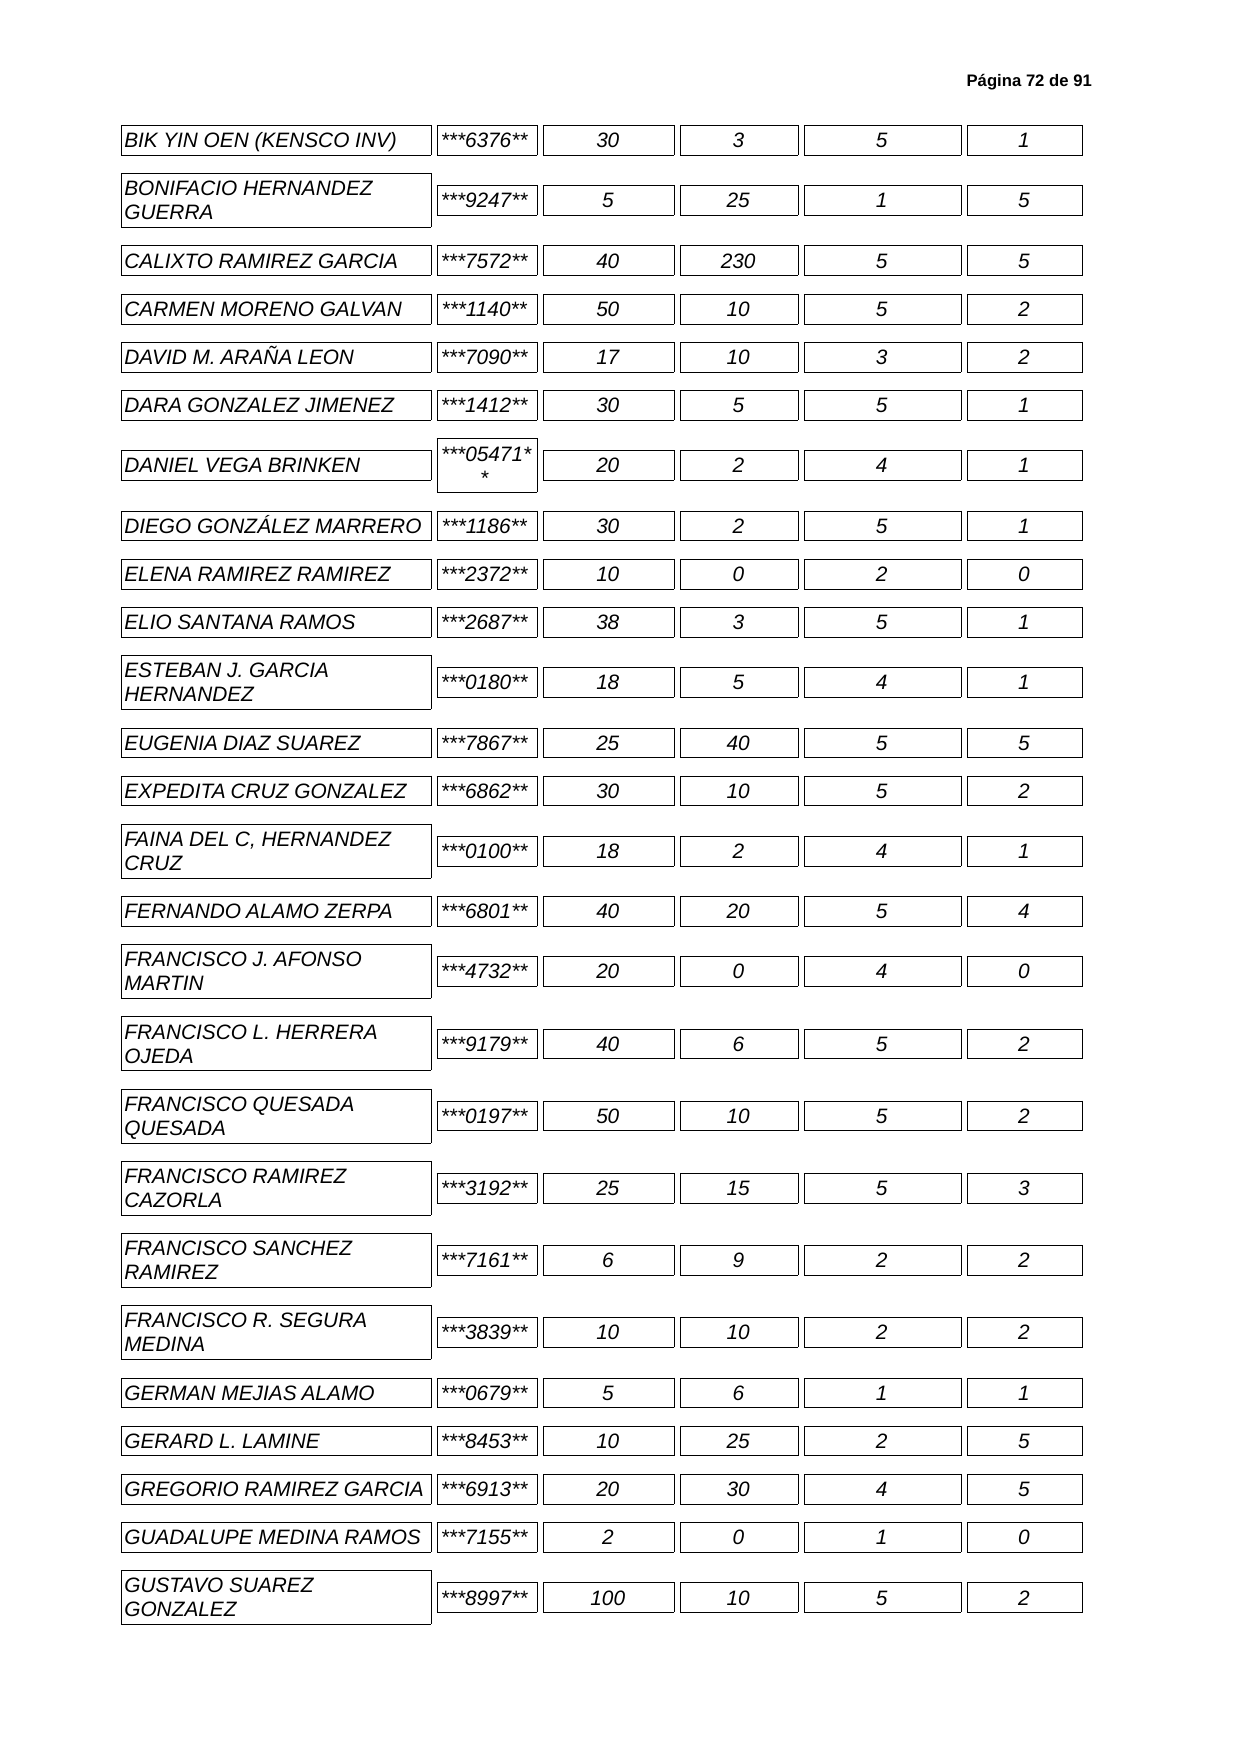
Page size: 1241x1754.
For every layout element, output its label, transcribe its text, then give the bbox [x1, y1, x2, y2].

table_cell 1 [801, 1375, 964, 1423]
table_cell 25 [540, 725, 677, 773]
table_cell 5 [801, 291, 964, 339]
table_cell 2 [677, 821, 801, 893]
table_cell 1 [964, 508, 1085, 556]
table_cell 2 [964, 1086, 1085, 1158]
table_cell GUSTAVO SUAREZ GONZALEZ [118, 1568, 434, 1639]
table_cell 5 [801, 387, 964, 435]
table_cell 3 [801, 339, 964, 387]
table_cell 0 [964, 941, 1085, 1013]
table_cell 4 [801, 435, 964, 508]
table_cell ***9247** [434, 170, 540, 242]
table_cell FAINA DEL C, HERNANDEZ CRUZ [118, 821, 434, 893]
table_cell 2 [964, 291, 1085, 339]
table_cell 20 [540, 1471, 677, 1519]
table_cell ELENA RAMIREZ RAMIREZ [118, 556, 434, 604]
table_cell FRANCISCO RAMIREZ CAZORLA [118, 1158, 434, 1230]
table_cell 3 [677, 122, 801, 170]
table_cell ***6862** [434, 773, 540, 821]
table_cell 10 [540, 1423, 677, 1471]
table_cell 2 [801, 1423, 964, 1471]
table_cell 0 [677, 941, 801, 1013]
table_cell ***7090** [434, 339, 540, 387]
table_cell ***8453** [434, 1423, 540, 1471]
table_cell 20 [677, 893, 801, 941]
table_cell 20 [540, 435, 677, 508]
table_cell GERARD L. LAMINE [118, 1423, 434, 1471]
table_cell 5 [964, 170, 1085, 242]
table_cell ***3839** [434, 1302, 540, 1374]
table_cell 1 [964, 1375, 1085, 1423]
table_cell 30 [540, 773, 677, 821]
table_cell 230 [677, 243, 801, 291]
table_cell 5 [964, 243, 1085, 291]
table_cell 40 [677, 725, 801, 773]
table_cell 0 [677, 1519, 801, 1567]
table_cell 2 [964, 1302, 1085, 1374]
table_cell 2 [677, 508, 801, 556]
table_cell 5 [801, 1014, 964, 1086]
table_cell ***1140** [434, 291, 540, 339]
table_cell DIEGO GONZÁLEZ MARRERO [118, 508, 434, 556]
table_cell ***6913** [434, 1471, 540, 1519]
table_cell 10 [677, 291, 801, 339]
table_cell 2 [801, 556, 964, 604]
table_cell FRANCISCO SANCHEZ RAMIREZ [118, 1230, 434, 1302]
table_cell ***2372** [434, 556, 540, 604]
table_cell 0 [964, 1519, 1085, 1567]
table_cell 4 [801, 941, 964, 1013]
table_cell 1 [964, 122, 1085, 170]
table_cell 25 [677, 1423, 801, 1471]
table_cell ***6376** [434, 122, 540, 170]
table_cell ***4732** [434, 941, 540, 1013]
table_cell FRANCISCO L. HERRERA OJEDA [118, 1014, 434, 1086]
table_cell BONIFACIO HERNANDEZ GUERRA [118, 170, 434, 242]
table_cell GUADALUPE MEDINA RAMOS [118, 1519, 434, 1567]
table_cell 18 [540, 652, 677, 724]
table_cell 30 [540, 387, 677, 435]
table_cell FRANCISCO QUESADA QUESADA [118, 1086, 434, 1158]
table_cell ***9179** [434, 1014, 540, 1086]
table_cell 5 [964, 725, 1085, 773]
table_cell 5 [801, 725, 964, 773]
table_cell 5 [801, 604, 964, 652]
table_cell 50 [540, 1086, 677, 1158]
table_cell 0 [677, 556, 801, 604]
table_cell 10 [540, 556, 677, 604]
table_cell 10 [677, 1568, 801, 1639]
table_cell ***7161** [434, 1230, 540, 1302]
table_cell ***0100** [434, 821, 540, 893]
table_cell 0 [964, 556, 1085, 604]
table_cell 1 [801, 1519, 964, 1567]
table_cell 5 [964, 1423, 1085, 1471]
table_cell 3 [677, 604, 801, 652]
table_cell 10 [677, 1086, 801, 1158]
table_cell 25 [677, 170, 801, 242]
table_cell 5 [801, 508, 964, 556]
table_cell 3 [964, 1158, 1085, 1230]
table_cell 50 [540, 291, 677, 339]
table_cell 2 [801, 1302, 964, 1374]
table_cell 100 [540, 1568, 677, 1639]
table_cell FRANCISCO R. SEGURA MEDINA [118, 1302, 434, 1374]
table_cell FERNANDO ALAMO ZERPA [118, 893, 434, 941]
table_cell 2 [964, 1014, 1085, 1086]
table_cell 10 [677, 1302, 801, 1374]
table_cell 40 [540, 243, 677, 291]
table_cell 1 [964, 652, 1085, 724]
table_cell ***1186** [434, 508, 540, 556]
table_cell 5 [801, 1568, 964, 1639]
table_cell 1 [964, 387, 1085, 435]
table_cell 38 [540, 604, 677, 652]
table_cell 5 [540, 170, 677, 242]
table_cell 30 [540, 508, 677, 556]
table_cell 4 [801, 652, 964, 724]
table_cell 15 [677, 1158, 801, 1230]
table_cell 2 [964, 773, 1085, 821]
table_cell BIK YIN OEN (KENSCO INV) [118, 122, 434, 170]
table_cell 9 [677, 1230, 801, 1302]
table_cell ***0180** [434, 652, 540, 724]
table_cell 2 [677, 435, 801, 508]
table_cell 10 [677, 339, 801, 387]
table_cell 5 [801, 1158, 964, 1230]
table_cell ***0679** [434, 1375, 540, 1423]
table_cell 10 [677, 773, 801, 821]
table_cell DAVID M. ARAÑA LEON [118, 339, 434, 387]
table_cell ***2687** [434, 604, 540, 652]
table_cell 5 [801, 893, 964, 941]
table_cell ***3192** [434, 1158, 540, 1230]
table_cell 5 [801, 773, 964, 821]
table_cell ***7867** [434, 725, 540, 773]
table_cell CARMEN MORENO GALVAN [118, 291, 434, 339]
table_cell 10 [540, 1302, 677, 1374]
table_cell DANIEL VEGA BRINKEN [118, 435, 434, 508]
table_cell 30 [677, 1471, 801, 1519]
table_cell 2 [964, 1568, 1085, 1639]
table_cell 1 [964, 435, 1085, 508]
table_cell ***6801** [434, 893, 540, 941]
table_cell CALIXTO RAMIREZ GARCIA [118, 243, 434, 291]
table_cell 5 [801, 1086, 964, 1158]
table_cell 2 [540, 1519, 677, 1567]
table_cell FRANCISCO J. AFONSO MARTIN [118, 941, 434, 1013]
table_cell 1 [801, 170, 964, 242]
table_cell 25 [540, 1158, 677, 1230]
table_cell ***0197** [434, 1086, 540, 1158]
table_cell 40 [540, 893, 677, 941]
table_cell 40 [540, 1014, 677, 1086]
table_cell 5 [677, 387, 801, 435]
table_cell ***7572** [434, 243, 540, 291]
table_cell ESTEBAN J. GARCIA HERNANDEZ [118, 652, 434, 724]
table_cell 18 [540, 821, 677, 893]
table_cell 2 [964, 1230, 1085, 1302]
table_cell ***8997** [434, 1568, 540, 1639]
table_cell 20 [540, 941, 677, 1013]
table_cell EUGENIA DIAZ SUAREZ [118, 725, 434, 773]
table_cell GERMAN MEJIAS ALAMO [118, 1375, 434, 1423]
table_cell 6 [677, 1375, 801, 1423]
table_cell ***7155** [434, 1519, 540, 1567]
table_cell 5 [540, 1375, 677, 1423]
table_cell 17 [540, 339, 677, 387]
table_cell 5 [801, 122, 964, 170]
table_cell 5 [677, 652, 801, 724]
table_cell 1 [964, 821, 1085, 893]
table_cell GREGORIO RAMIREZ GARCIA [118, 1471, 434, 1519]
table_cell ***05471** [434, 435, 540, 508]
table_cell 6 [540, 1230, 677, 1302]
table_cell 5 [964, 1471, 1085, 1519]
table_cell 30 [540, 122, 677, 170]
table_cell ***1412** [434, 387, 540, 435]
table_cell 5 [801, 243, 964, 291]
table_cell 1 [964, 604, 1085, 652]
table_cell 2 [964, 339, 1085, 387]
table_cell ELIO SANTANA RAMOS [118, 604, 434, 652]
table_cell 2 [801, 1230, 964, 1302]
table_cell 4 [801, 821, 964, 893]
table_cell 4 [801, 1471, 964, 1519]
table_cell 6 [677, 1014, 801, 1086]
table_cell 4 [964, 893, 1085, 941]
table_cell DARA GONZALEZ JIMENEZ [118, 387, 434, 435]
table_cell EXPEDITA CRUZ GONZALEZ [118, 773, 434, 821]
